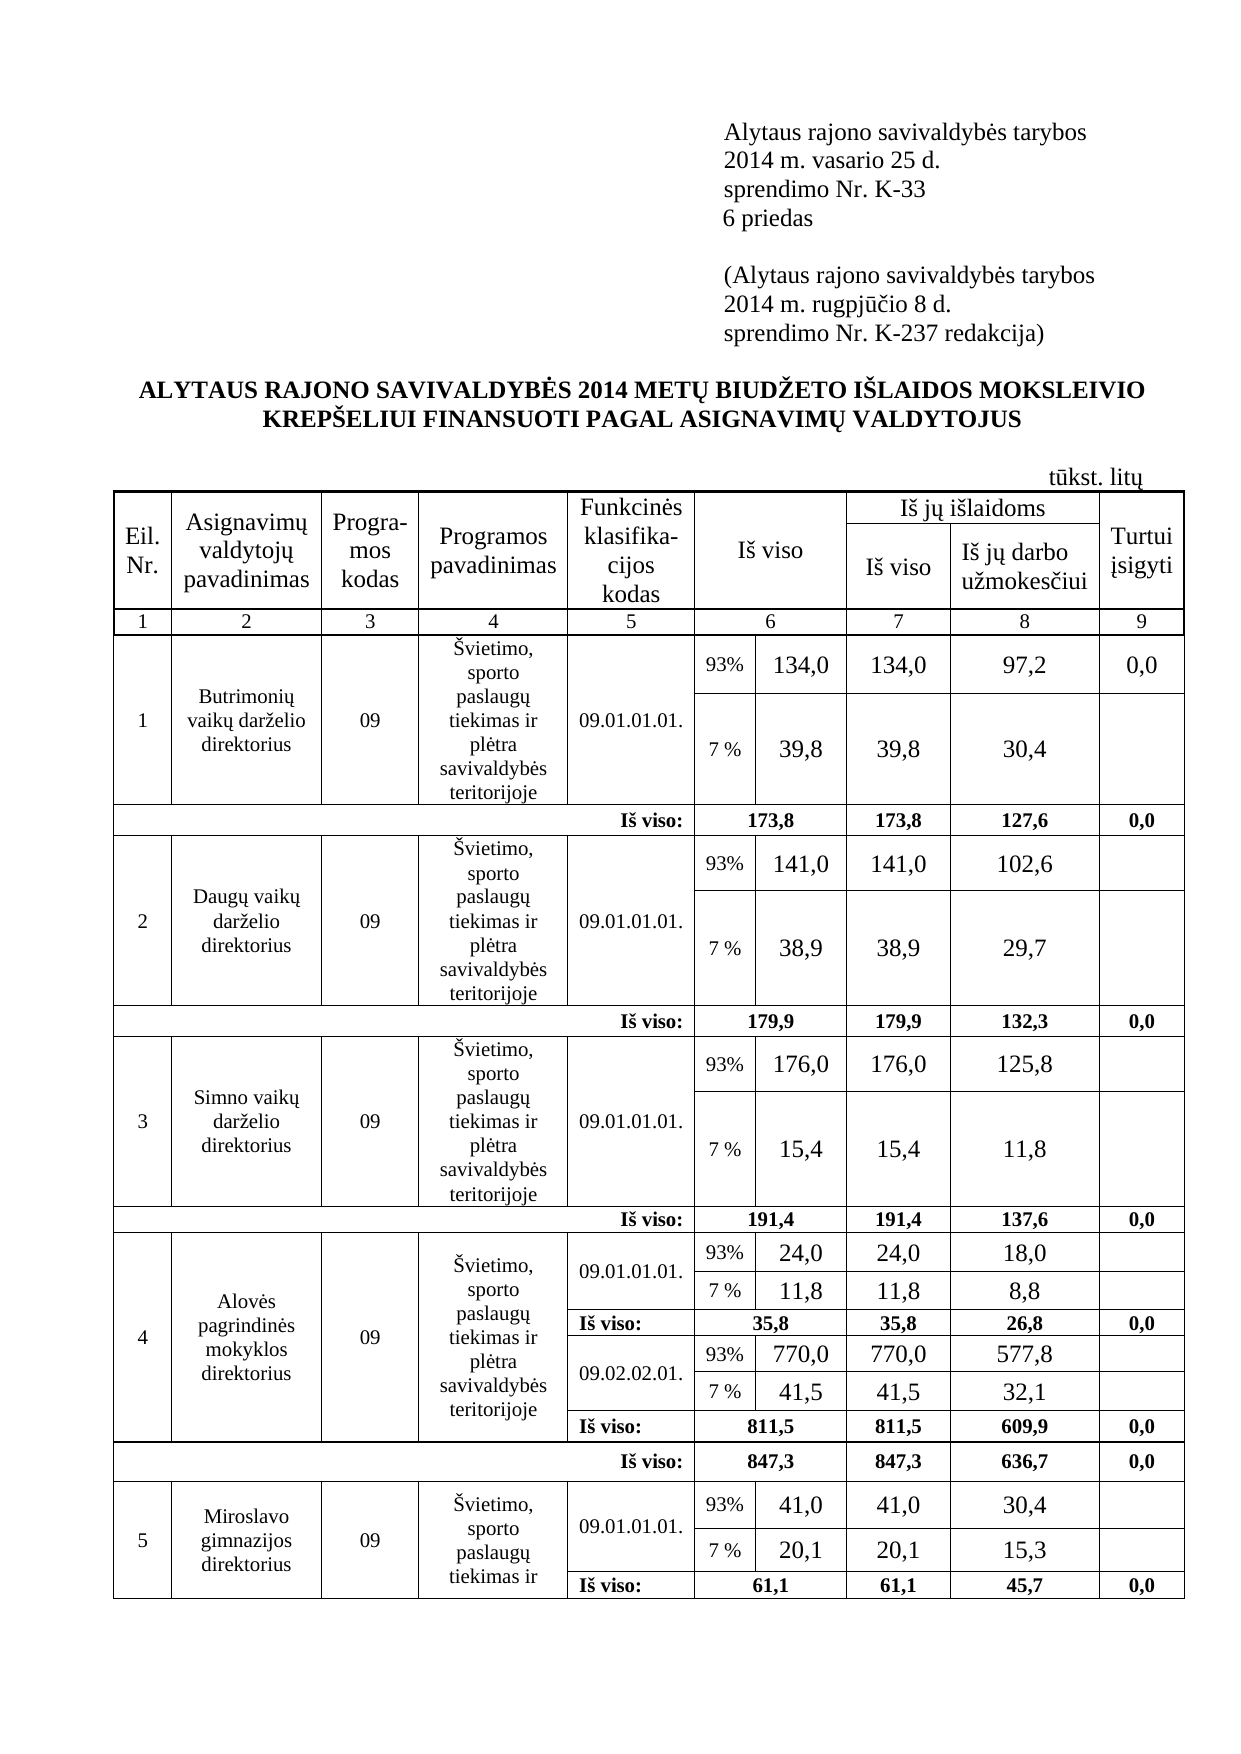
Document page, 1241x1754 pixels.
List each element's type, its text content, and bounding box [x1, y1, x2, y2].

table_cell 09 [322, 636, 418, 804]
table_cell 7 % [695, 1272, 755, 1309]
table_cell 137,6 [951, 1207, 1099, 1232]
table_cell [1100, 1372, 1184, 1410]
table_cell Iš viso: [114, 805, 694, 835]
table_cell 30,4 [951, 1482, 1099, 1527]
table_cell 141,0 [756, 836, 846, 890]
table_cell 15,3 [951, 1529, 1099, 1571]
table_cell 5 [568, 610, 694, 633]
table_cell 09.01.01.01. [568, 1233, 694, 1309]
table_cell 0,0 [1100, 636, 1184, 693]
table_cell Iš viso: [568, 1310, 694, 1335]
table_cell 29,7 [951, 891, 1099, 1005]
table_header Turtui įsigyti [1100, 493, 1183, 607]
text tūkst. litų [103, 462, 1181, 490]
table_cell Daugų vaikų darželio direktorius [172, 836, 321, 1005]
text ALYTAUS RAJONO SAVIVALDYBĖS 2014 METŲ BIUDŽETO IŠLAIDOS MOKSLEIVIO KREPŠELIUI FINANSUOTI PAGAL ASIGNAVIMŲ VALDYTOJUS [103, 375, 1181, 433]
table_cell Iš viso: [568, 1572, 694, 1598]
table_cell 577,8 [951, 1336, 1099, 1371]
table_cell Švietimo, sporto paslaugų tiekimas ir plėtra savivaldybės teritorijoje [419, 636, 567, 804]
table_header Asignavimų valdytojų pavadinimas [172, 493, 321, 607]
table_cell 24,0 [756, 1233, 846, 1271]
table_cell 609,9 [951, 1411, 1099, 1441]
table_cell Iš viso [847, 524, 950, 607]
table_cell 9 [1100, 610, 1183, 633]
table_cell Švietimo, sporto paslaugų tiekimas ir plėtra savivaldybės teritorijoje [419, 1037, 567, 1206]
table_cell Iš viso: [114, 1443, 694, 1481]
table_cell 38,9 [756, 891, 846, 1005]
table_cell 93% [695, 1336, 755, 1371]
table_cell 134,0 [847, 636, 950, 693]
table_cell [1100, 836, 1184, 890]
table_cell 09 [322, 1482, 418, 1598]
table_cell 1 [114, 636, 171, 804]
text 2014 m. rugpjūčio 8 d. [103, 289, 1181, 318]
text sprendimo Nr. K-33 [103, 174, 1181, 203]
table_cell 847,3 [695, 1443, 846, 1481]
table_cell 847,3 [847, 1443, 950, 1481]
table_cell 8 [951, 610, 1099, 633]
table_cell 61,1 [695, 1572, 846, 1598]
table_cell 7 % [695, 694, 755, 804]
table_cell 134,0 [756, 636, 846, 693]
table_cell [1100, 694, 1184, 804]
table_cell 93% [695, 836, 755, 890]
table_header Iš viso [695, 493, 846, 607]
table_cell 0,0 [1100, 1572, 1184, 1598]
table_cell 6 [695, 610, 846, 633]
table_cell Iš viso: [568, 1411, 694, 1441]
table_cell 45,7 [951, 1572, 1099, 1598]
table_cell [1100, 1272, 1184, 1309]
text 6 priedas [722, 203, 1181, 232]
table_cell 770,0 [756, 1336, 846, 1371]
text 2014 m. vasario 25 d. [103, 145, 1181, 174]
table_cell Simno vaikų darželio direktorius [172, 1037, 321, 1206]
table_cell [1100, 1529, 1184, 1571]
table_cell 39,8 [847, 694, 950, 804]
table_cell 191,4 [695, 1207, 846, 1232]
table_cell 811,5 [695, 1411, 846, 1441]
table_cell 61,1 [847, 1572, 950, 1598]
table_cell 32,1 [951, 1372, 1099, 1410]
text Alytaus rajono savivaldybės tarybos [103, 117, 1181, 145]
table_cell 0,0 [1100, 1411, 1184, 1441]
table_cell 179,9 [695, 1006, 846, 1036]
table_cell 09 [322, 836, 418, 1005]
table_cell Švietimo, sporto paslaugų tiekimas ir [419, 1482, 567, 1598]
table_cell 09.02.02.01. [568, 1336, 694, 1410]
table_cell 11,8 [756, 1272, 846, 1309]
table_cell [1100, 1037, 1184, 1091]
table_cell 0,0 [1100, 1443, 1184, 1481]
table_cell [1100, 891, 1184, 1005]
table_cell 7 % [695, 1092, 755, 1206]
table_cell 176,0 [756, 1037, 846, 1091]
table_cell 15,4 [847, 1092, 950, 1206]
table_cell 18,0 [951, 1233, 1099, 1271]
table_cell 1 [115, 610, 171, 633]
table_cell 2 [114, 836, 171, 1005]
table_cell 35,8 [847, 1310, 950, 1335]
table_cell 7 % [695, 891, 755, 1005]
table_header Eil. Nr. [115, 493, 171, 607]
table_cell 0,0 [1100, 1207, 1184, 1232]
table_header Programos pavadinimas [419, 493, 567, 607]
table_cell 191,4 [847, 1207, 950, 1232]
table_cell 7 % [695, 1372, 755, 1410]
table_cell 15,4 [756, 1092, 846, 1206]
table_cell 102,6 [951, 836, 1099, 890]
table_cell 176,0 [847, 1037, 950, 1091]
table_cell 09.01.01.01. [568, 1482, 694, 1571]
table_cell 11,8 [847, 1272, 950, 1309]
table_cell 0,0 [1100, 1310, 1184, 1335]
table_header Iš jų išlaidoms [847, 493, 1099, 523]
table_cell 5 [114, 1482, 171, 1598]
table_cell Butrimonių vaikų darželio direktorius [172, 636, 321, 804]
table_cell [1100, 1233, 1184, 1271]
table_cell 97,2 [951, 636, 1099, 693]
table_cell 173,8 [847, 805, 950, 835]
table_cell 4 [114, 1233, 171, 1441]
table_cell 7 % [695, 1529, 755, 1571]
table_cell 0,0 [1100, 805, 1184, 835]
table_cell 0,0 [1100, 1006, 1184, 1036]
table_cell 41,0 [847, 1482, 950, 1527]
table_cell Miroslavo gimnazijos direktorius [172, 1482, 321, 1598]
table_cell 93% [695, 636, 755, 693]
table_cell [1100, 1336, 1184, 1371]
table_cell [1100, 1092, 1184, 1206]
table_header Funkcinės klasifika-cijos kodas [568, 493, 694, 607]
table_cell 09.01.01.01. [568, 836, 694, 1005]
table_cell 41,0 [756, 1482, 846, 1527]
table_cell 39,8 [756, 694, 846, 804]
table_cell Švietimo, sporto paslaugų tiekimas ir plėtra savivaldybės teritorijoje [419, 1233, 567, 1441]
table_cell 41,5 [847, 1372, 950, 1410]
table_cell 09 [322, 1233, 418, 1441]
table_cell Alovės pagrindinės mokyklos direktorius [172, 1233, 321, 1441]
table_cell 11,8 [951, 1092, 1099, 1206]
table_cell 811,5 [847, 1411, 950, 1441]
table_cell Švietimo, sporto paslaugų tiekimas ir plėtra savivaldybės teritorijoje [419, 836, 567, 1005]
table_cell [1100, 1482, 1184, 1527]
table_cell 179,9 [847, 1006, 950, 1036]
table_cell 141,0 [847, 836, 950, 890]
table_cell 125,8 [951, 1037, 1099, 1091]
table_cell 24,0 [847, 1233, 950, 1271]
table_cell 173,8 [695, 805, 846, 835]
table_cell 20,1 [847, 1529, 950, 1571]
table_cell 7 [847, 610, 950, 633]
text (Alytaus rajono savivaldybės tarybos [103, 260, 1181, 289]
table_cell 38,9 [847, 891, 950, 1005]
table_cell 20,1 [756, 1529, 846, 1571]
table_cell 09.01.01.01. [568, 1037, 694, 1206]
table_cell 30,4 [951, 694, 1099, 804]
table_cell Iš viso: [114, 1006, 694, 1036]
table_cell 8,8 [951, 1272, 1099, 1309]
table_cell 3 [322, 610, 418, 633]
text sprendimo Nr. K-237 redakcija) [103, 318, 1181, 347]
table_cell Iš viso: [114, 1207, 694, 1232]
table_cell Iš jų darbo užmokesčiui [951, 524, 1099, 607]
table_cell 26,8 [951, 1310, 1099, 1335]
table_cell 09.01.01.01. [568, 636, 694, 804]
table_cell 09 [322, 1037, 418, 1206]
table_cell 132,3 [951, 1006, 1099, 1036]
table_cell 3 [114, 1037, 171, 1206]
table_cell 93% [695, 1482, 755, 1527]
table_cell 93% [695, 1037, 755, 1091]
table_cell 127,6 [951, 805, 1099, 835]
table_cell 4 [419, 610, 567, 633]
table_cell 636,7 [951, 1443, 1099, 1481]
table_cell 93% [695, 1233, 755, 1271]
table_cell 2 [172, 610, 321, 633]
table_cell 41,5 [756, 1372, 846, 1410]
table_header Progra-mos kodas [322, 493, 418, 607]
table_cell 770,0 [847, 1336, 950, 1371]
table_cell 35,8 [695, 1310, 846, 1335]
